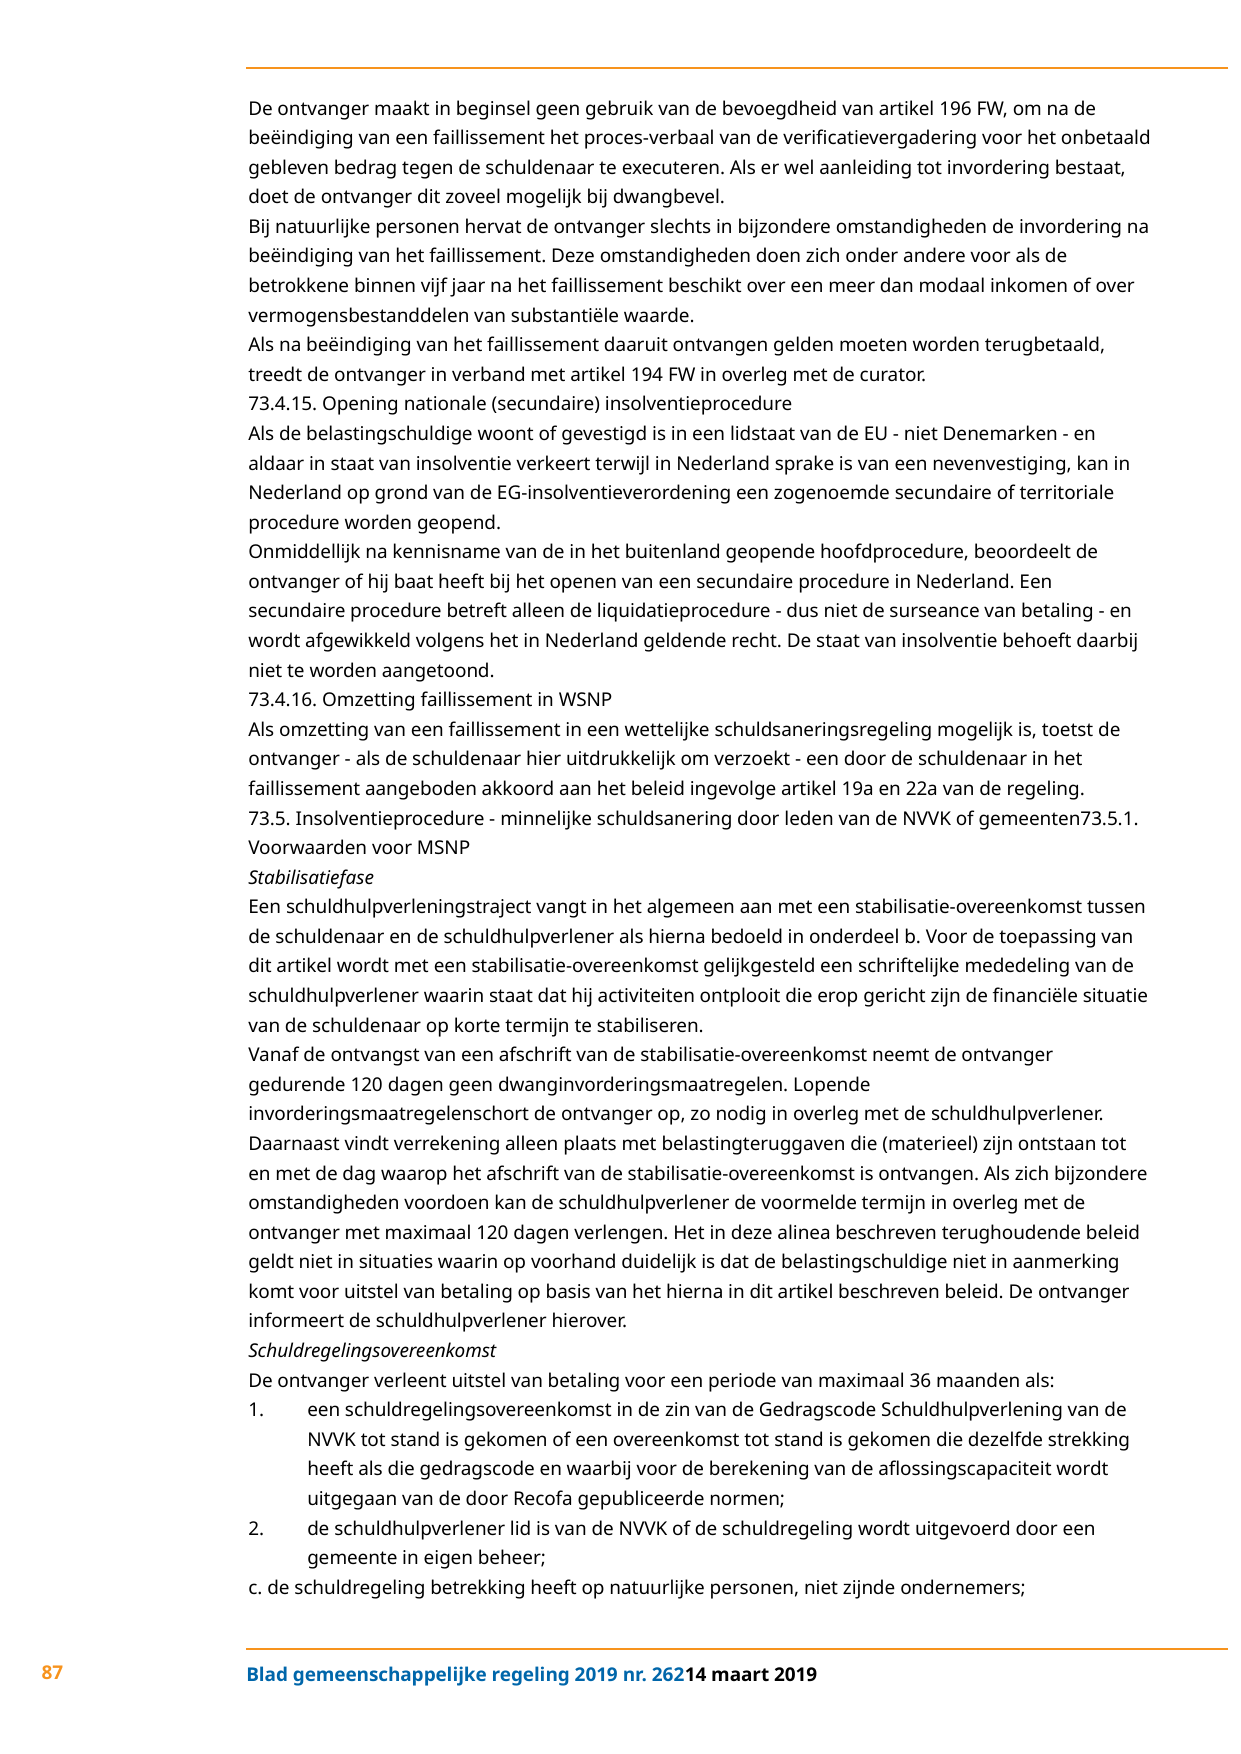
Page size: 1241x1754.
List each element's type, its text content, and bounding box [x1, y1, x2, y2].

text Schuldregelingsovereenkomst [248, 1337, 1152, 1363]
text Stabilisatiefase [248, 864, 1152, 890]
text De ontvanger maakt in beginsel geen gebruik van de bevoegdheid van artikel 196 FW, om na de beëindiging van een faillissement het proces-verbaal van de verificatievergadering voor het onbetaald gebleven bedrag tegen de schuldenaar te executeren. Als er wel aanleiding tot invordering bestaat, doet de ontvanger dit zoveel mogelijk bij dwangbevel. [248, 95, 1152, 209]
text 73.4.16. Omzetting faillissement in WSNP [248, 686, 1152, 712]
picture [41, 47, 231, 172]
text Als omzetting van een faillissement in een wettelijke schuldsaneringsregeling mogelijk is, toetst de ontvanger - als de schuldenaar hier uitdrukkelijk om verzoekt - een door de schuldenaar in het faillissement aangeboden akkoord aan het beleid ingevolge artikel 19a en 22a van de regeling. [248, 716, 1152, 801]
text Als na beëindiging van het faillissement daaruit ontvangen gelden moeten worden terugbetaald, treedt de ontvanger in verband met artikel 194 FW in overleg met de curator. [248, 331, 1152, 387]
text 73.4.15. Opening nationale (secundaire) insolventieprocedure [248, 391, 1152, 416]
text De ontvanger verleent uitstel van betaling voor een periode van maximaal 36 maanden als: [248, 1367, 1152, 1393]
text Bij natuurlijke personen hervat de ontvanger slechts in bijzondere omstandigheden de invordering na beëindiging van het faillissement. Deze omstandigheden doen zich onder andere voor als de betrokkene binnen vijf jaar na het faillissement beschikt over een meer dan modaal inkomen of over vermogensbestanddelen van substantiële waarde. [248, 213, 1152, 328]
text Een schuldhulpverleningstraject vangt in het algemeen aan met een stabilisatie-overeenkomst tussen de schuldenaar en de schuldhulpverlener als hierna bedoeld in onderdeel b. Voor de toepassing van dit artikel wordt met een stabilisatie-overeenkomst gelijkgesteld een schriftelijke mededeling van de schuldhulpverlener waarin staat dat hij activiteiten ontplooit die erop gericht zijn de financiële situatie van de schuldenaar op korte termijn te stabiliseren. [248, 893, 1152, 1038]
text Onmiddellijk na kennisname van de in het buitenland geopende hoofdprocedure, beoordeelt de ontvanger of hij baat heeft bij het openen van een secundaire procedure in Nederland. Een secundaire procedure betreft alleen de liquidatieprocedure - dus niet de surseance van betaling - en wordt afgewikkeld volgens het in Nederland geldende recht. De staat van insolventie behoeft daarbij niet te worden aangetoond. [248, 538, 1152, 683]
text Als de belastingschuldige woont of gevestigd is in een lidstaat van de EU - niet Denemarken - en aldaar in staat van insolventie verkeert terwijl in Nederland sprake is van een nevenvestiging, kan in Nederland op grond van de EG-insolventieverordening een zogenoemde secundaire of territoriale procedure worden geopend. [248, 420, 1152, 535]
text Vanaf de ontvangst van een afschrift van de stabilisatie-overeenkomst neemt de ontvanger gedurende 120 dagen geen dwanginvorderingsmaatregelen. Lopende invorderingsmaatregelenschort de ontvanger op, zo nodig in overleg met de schuldhulpverlener. Daarnaast vindt verrekening alleen plaats met belastingteruggaven die (materieel) zijn ontstaan tot en met de dag waarop het afschrift van de stabilisatie-overeenkomst is ontvangen. Als zich bijzondere omstandigheden voordoen kan de schuldhulpverlener de voormelde termijn in overleg met de ontvanger met maximaal 120 dagen verlengen. Het in deze alinea beschreven terughoudende beleid geldt niet in situaties waarin op voorhand duidelijk is dat de belastingschuldige niet in aanmerking komt voor uitstel van betaling op basis van het hierna in dit artikel beschreven beleid. De ontvanger informeert de schuldhulpverlener hierover. [248, 1041, 1152, 1333]
text c. de schuldregeling betrekking heeft op natuurlijke personen, niet zijnde ondernemers; [248, 1574, 1152, 1600]
list de schuldhulpverlener lid is van de NVVK of de schuldregeling wordt uitgevoerd door een gemeente in eigen beheer; [248, 1515, 1152, 1570]
list een schuldregelingsovereenkomst in de zin van de Gedragscode Schuldhulpverlening van de NVVK tot stand is gekomen of een overeenkomst tot stand is gekomen die dezelfde strekking heeft als die gedragscode en waarbij voor de berekening van de aflossingscapaciteit wordt uitgegaan van de door Recofa gepubliceerde normen; [248, 1396, 1152, 1511]
text 73.5. Insolventieprocedure - minnelijke schuldsanering door leden van de NVVK of gemeenten73.5.1. Voorwaarden voor MSNP [248, 805, 1152, 860]
